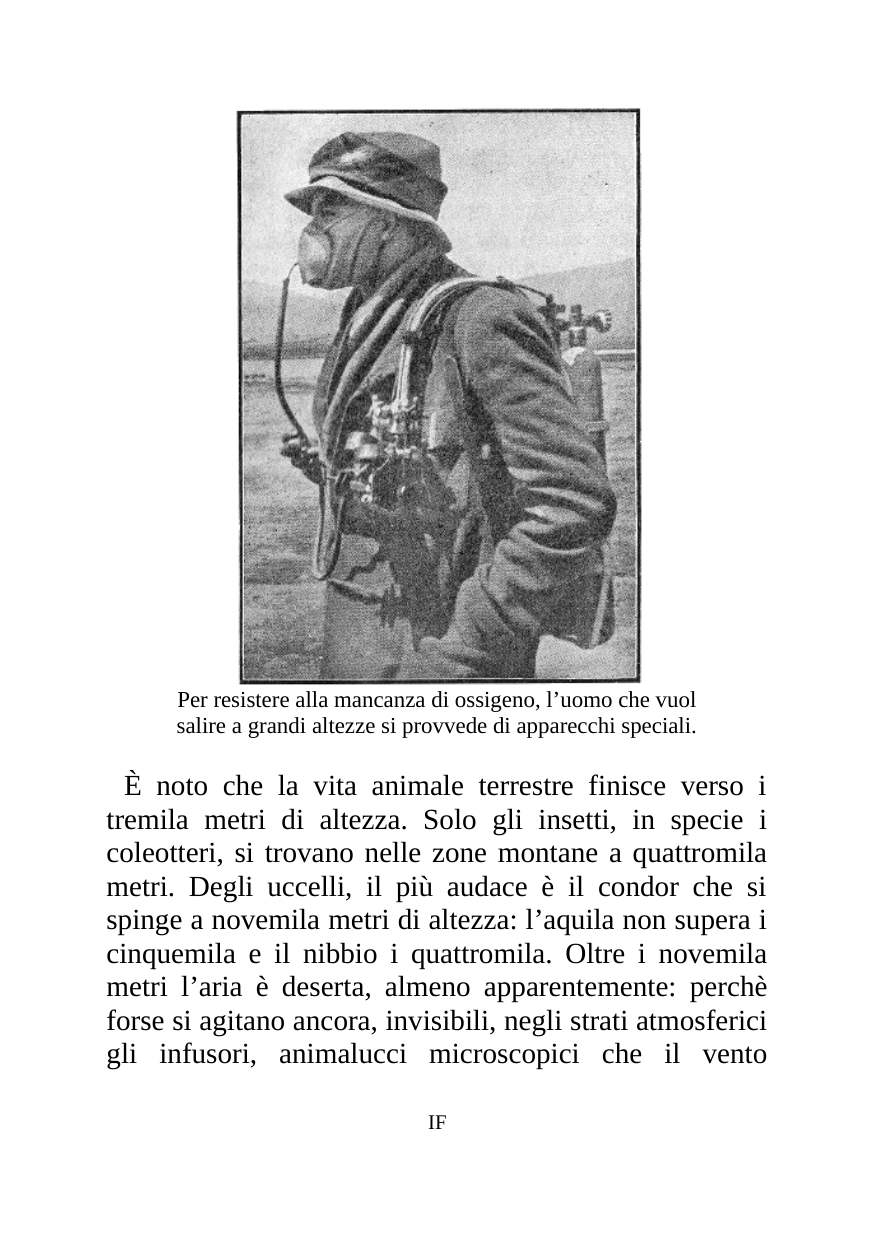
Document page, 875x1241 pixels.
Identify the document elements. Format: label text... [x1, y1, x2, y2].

table_header Per resistere alla mancanza di ossigeno, l’uomo che vuol salire a grandi altezze si provvede di apparecchi speciali. [106, 106, 768, 768]
text È noto che la vita animale terrestre finisce verso i tremila metri di altezza. Solo gli insetti, in specie i coleotteri, si trovano nelle zone montane a quattromila metri. Degli uccelli, il più audace è il condor che si spinge a novemila metri di altezza: l’aquila non supera i cinquemila e il nibbio i quattromila. Oltre i novemila metri l’aria è deserta, almeno apparentemente: perchè forse si agitano ancora, invisibili, negli strati atmosferici gli infusori, animalucci microscopici che il vento [106, 768, 768, 1070]
picture [230, 106, 644, 687]
